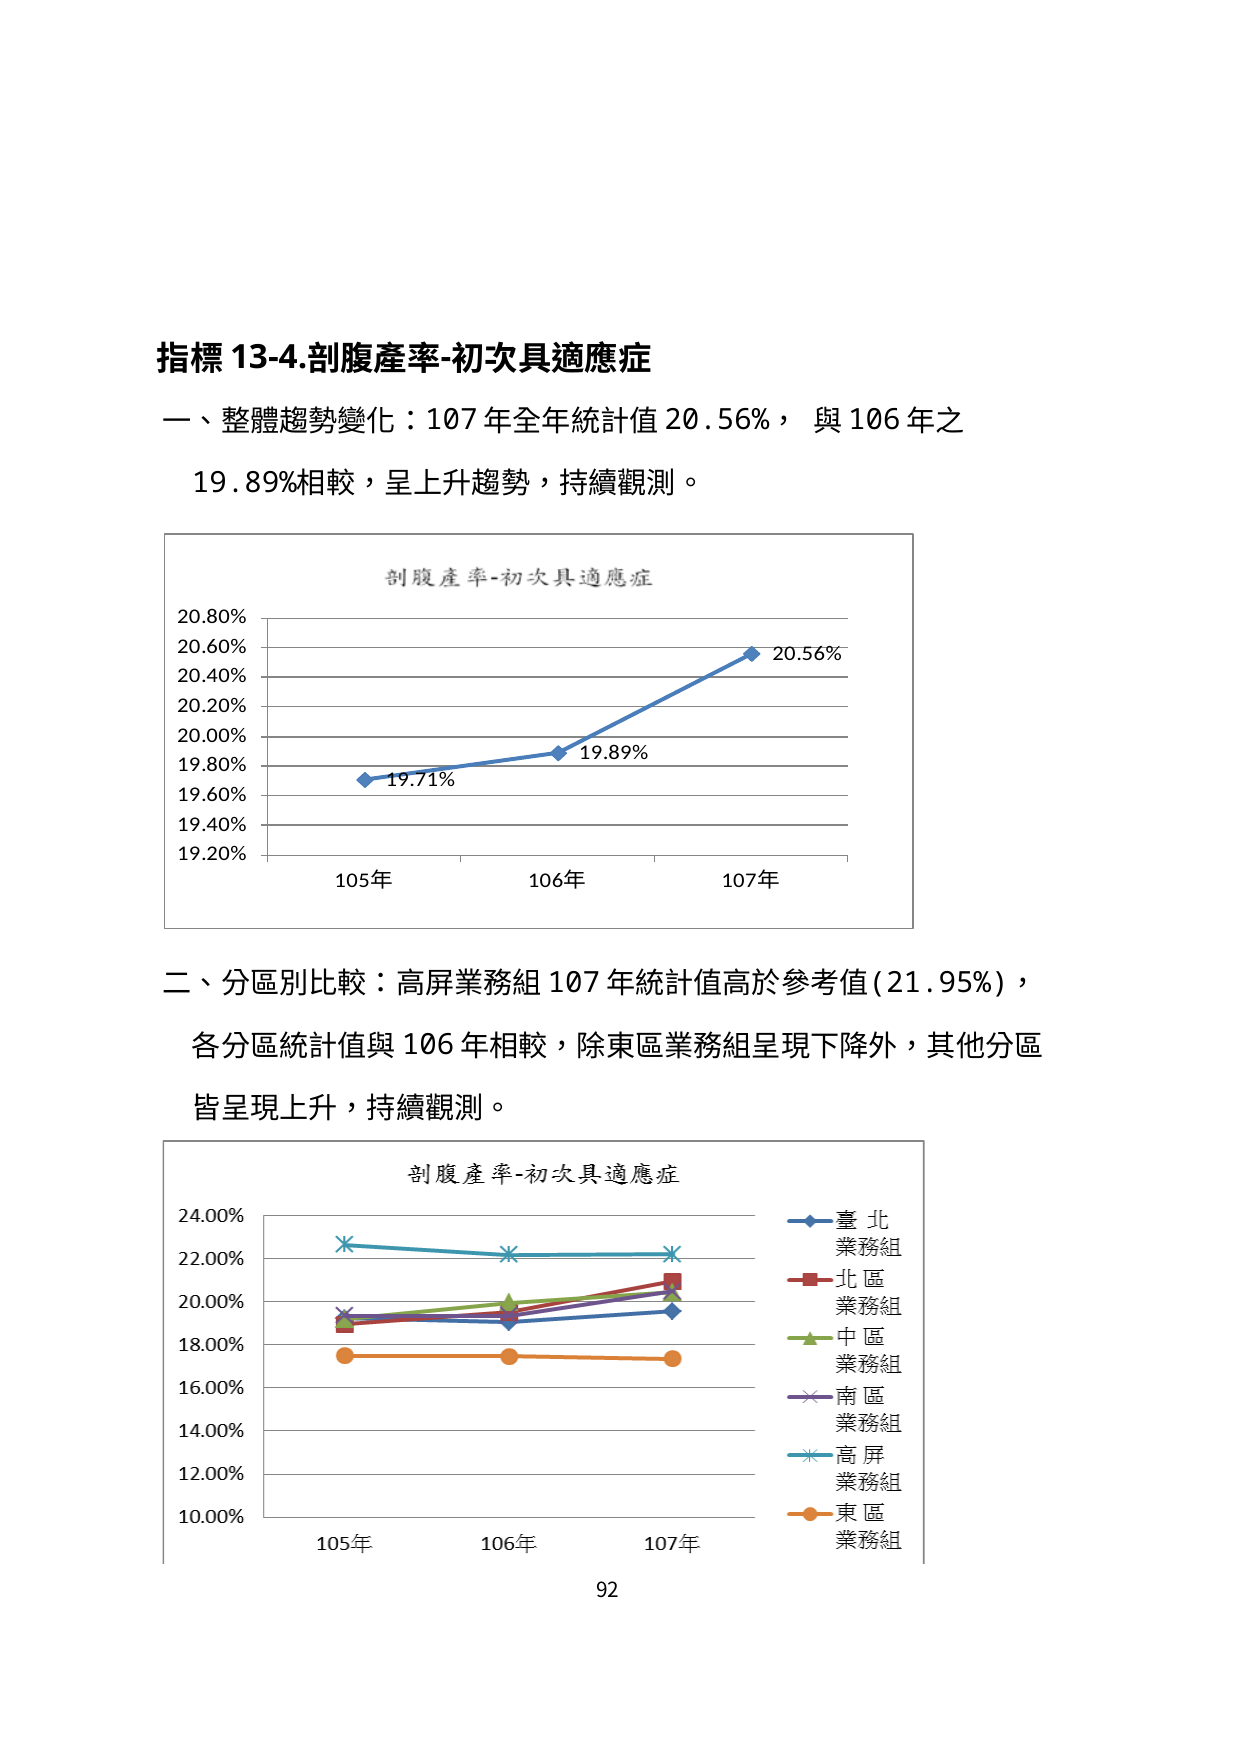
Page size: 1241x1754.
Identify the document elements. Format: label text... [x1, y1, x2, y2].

text 二、分區別比較：高屏業務組107年統計值高於參考值(21.95%)，各分區統計值與106年相較，除東區業務組呈現下降外，其他分區皆呈現上升，持續觀測。 [162, 939, 1053, 1127]
subtitle 指標13-4.剖腹產率-初次具適應症 [148, 314, 1059, 377]
text 一、整體趨勢變化：107年全年統計值20.56%， 與106年之19.89%相較，呈上升趨勢，持續觀測。 [162, 377, 1053, 502]
